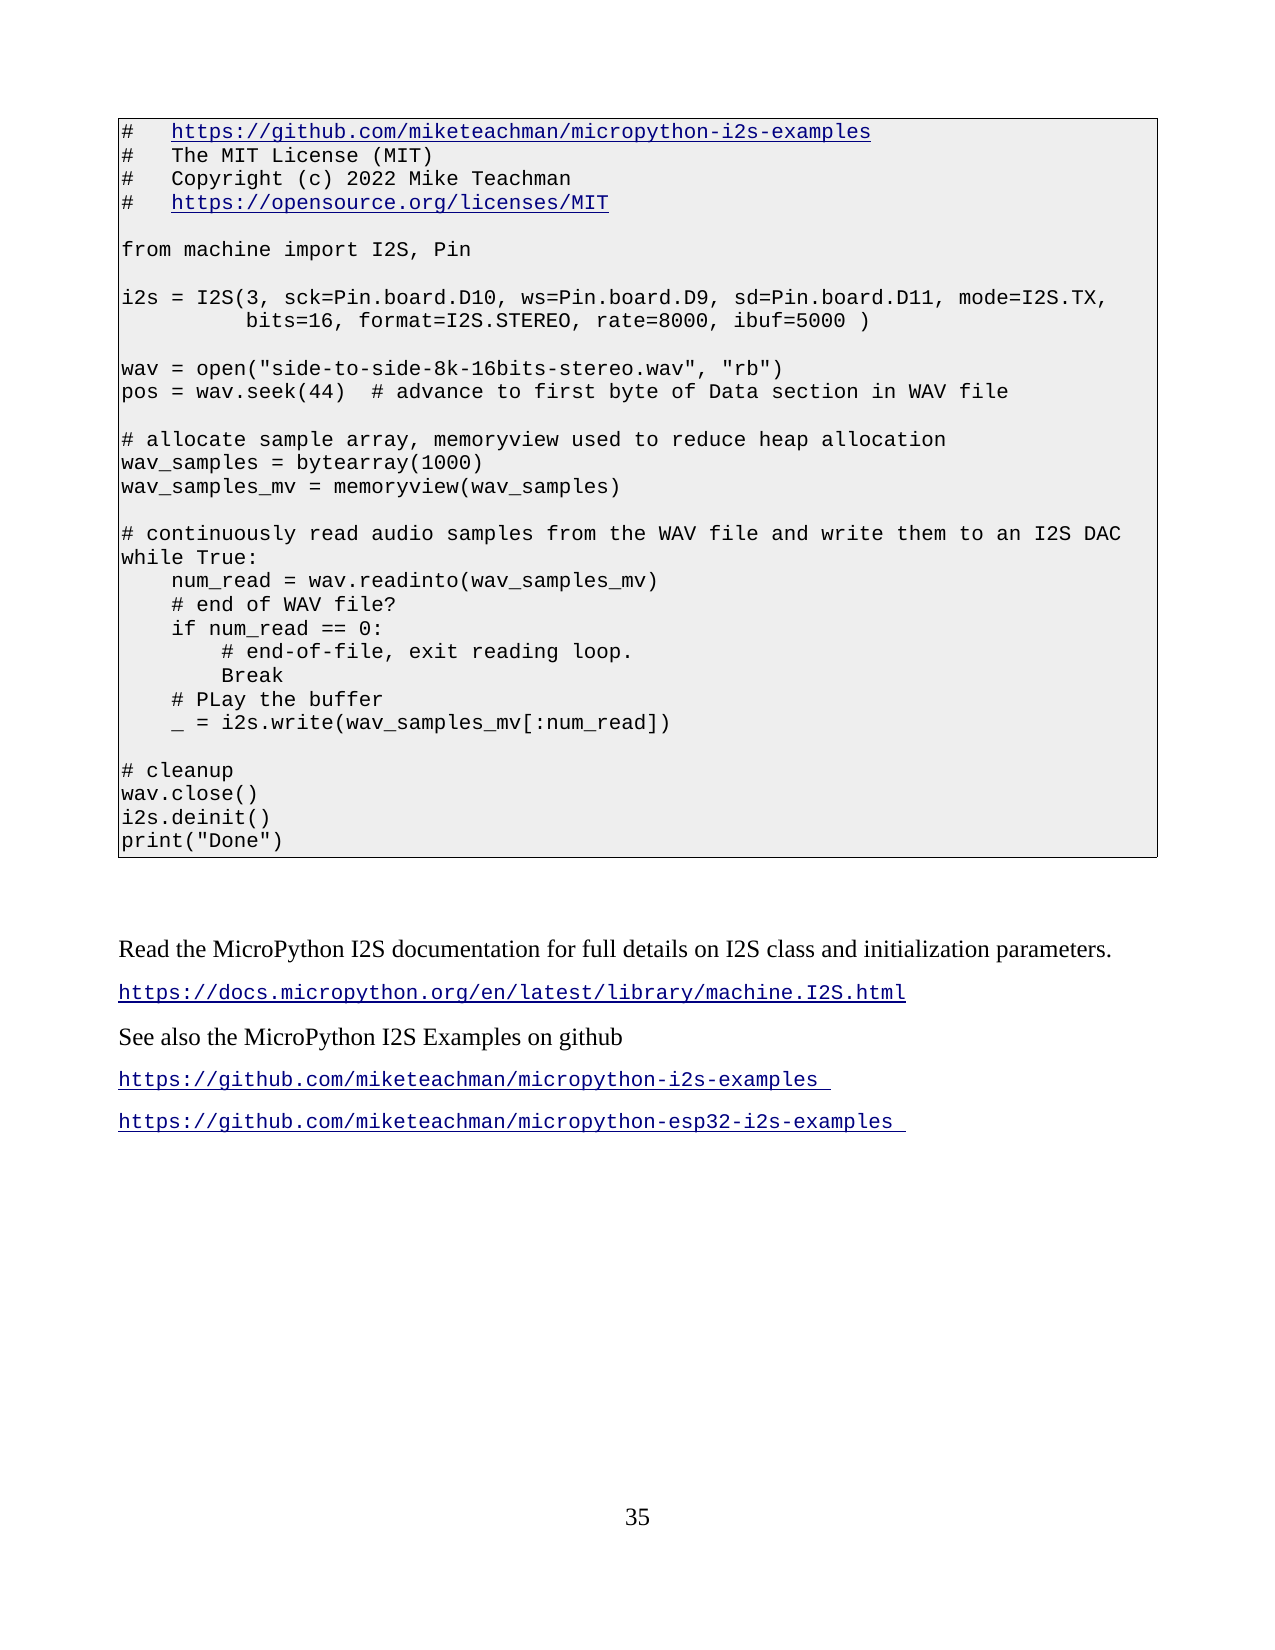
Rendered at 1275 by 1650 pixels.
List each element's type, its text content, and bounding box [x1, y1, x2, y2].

text Read the MicroPython I2S documentation for full details on I2S class and initialization parameters. [118, 934, 1157, 963]
text https://github.com/miketeachman/micropython-i2s-examples [118, 1069, 1157, 1093]
text # https://github.com/miketeachman/micropython-i2s-examples # The MIT License (MIT) # Copyright (c) 2022 Mike Teachman # https://opensource.org/licenses/MIT from machine import I2S, Pin i2s = I2S(3, sck=Pin.board.D10, ws=Pin.board.D9, sd=Pin.board.D11, mode=I2S.TX, bits=16, format=I2S.STEREO, rate=8000, ibuf=5000 ) wav = open("side-to-side-8k-16bits-stereo.wav", "rb") pos = wav.seek(44) # advance to first byte of Data section in WAV file # allocate sample array, memoryview used to reduce heap allocation wav_samples = bytearray(1000) wav_samples_mv = memoryview(wav_samples) # continuously read audio samples from the WAV file and write them to an I2S DAC while True: num_read = wav.readinto(wav_samples_mv) # end of WAV file? if num_read == 0: # end-of-file, exit reading loop. Break # PLay the buffer _ = i2s.write(wav_samples_mv[:num_read]) # cleanup wav.close() i2s.deinit() print("Done") [119, 119, 1157, 857]
text https://github.com/miketeachman/micropython-esp32-i2s-examples [118, 1111, 1157, 1135]
text https://docs.micropython.org/en/latest/library/machine.I2S.html [118, 982, 1157, 1006]
text See also the MicroPython I2S Examples on github [118, 1022, 1157, 1051]
